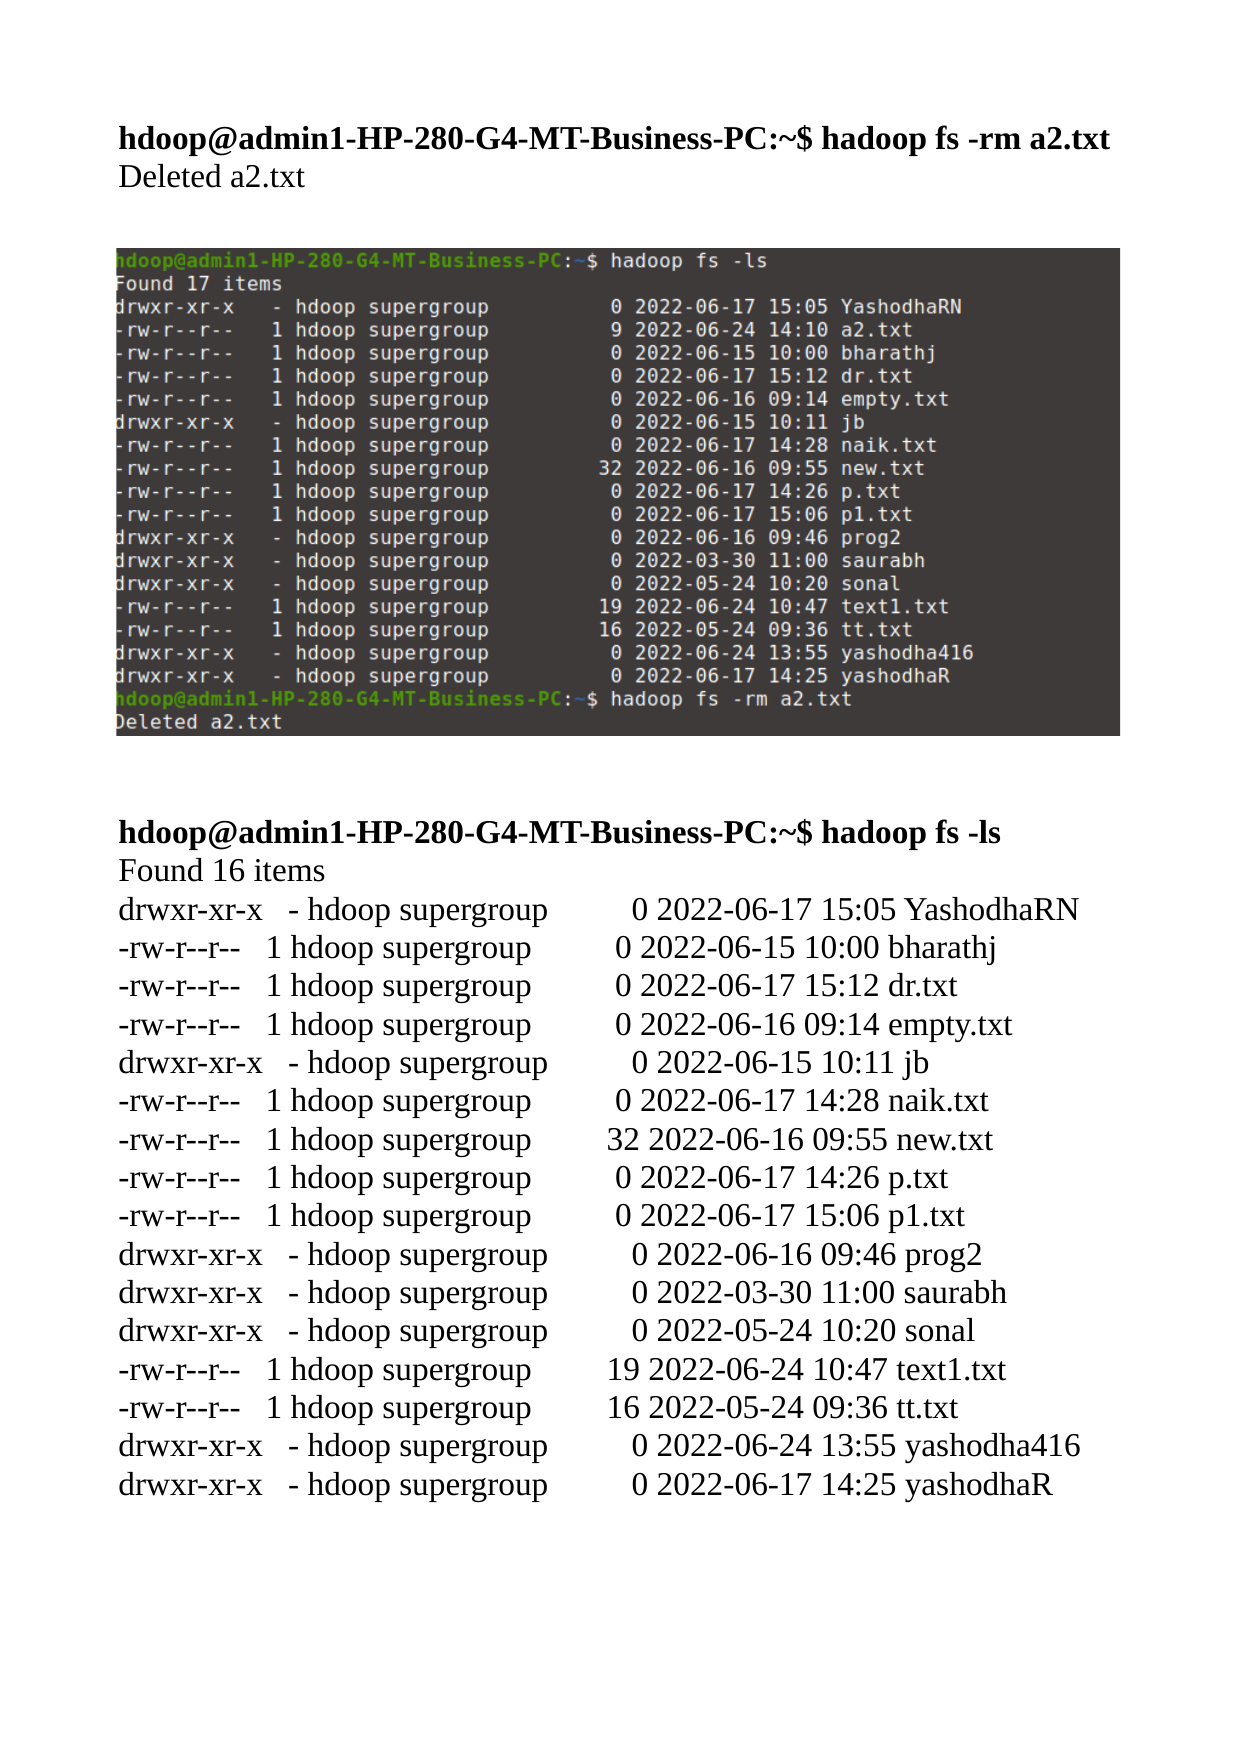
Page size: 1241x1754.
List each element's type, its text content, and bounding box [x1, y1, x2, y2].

text -rw-r--r-- 1 hdoop supergroup 16 2022-05-24 09:36 tt.txt [118, 1387, 1122, 1426]
text -rw-r--r-- 1 hdoop supergroup 0 2022-06-15 10:00 bharathj [118, 927, 1122, 966]
text -rw-r--r-- 1 hdoop supergroup 32 2022-06-16 09:55 new.txt [118, 1119, 1122, 1157]
text hdoop@admin1-HP-280-G4-MT-Business-PC:~$ hadoop fs -rm a2.txt [118, 118, 1122, 156]
text Found 16 items [118, 851, 1122, 889]
text -rw-r--r-- 1 hdoop supergroup 19 2022-06-24 10:47 text1.txt [118, 1349, 1122, 1387]
text drwxr-xr-x - hdoop supergroup 0 2022-06-15 10:11 jb [118, 1042, 1122, 1081]
text drwxr-xr-x - hdoop supergroup 0 2022-06-24 13:55 yashodha416 [118, 1426, 1122, 1464]
text drwxr-xr-x - hdoop supergroup 0 2022-06-17 14:25 yashodhaR [118, 1464, 1122, 1502]
text -rw-r--r-- 1 hdoop supergroup 0 2022-06-17 15:12 dr.txt [118, 966, 1122, 1004]
text -rw-r--r-- 1 hdoop supergroup 0 2022-06-16 09:14 empty.txt [118, 1004, 1122, 1042]
text drwxr-xr-x - hdoop supergroup 0 2022-06-17 15:05 YashodhaRN [118, 889, 1122, 927]
text drwxr-xr-x - hdoop supergroup 0 2022-03-30 11:00 saurabh [118, 1272, 1122, 1311]
text -rw-r--r-- 1 hdoop supergroup 0 2022-06-17 14:28 naik.txt [118, 1081, 1122, 1119]
text Deleted a2.txt [118, 156, 1122, 195]
text -rw-r--r-- 1 hdoop supergroup 0 2022-06-17 14:26 p.txt [118, 1157, 1122, 1196]
text drwxr-xr-x - hdoop supergroup 0 2022-06-16 09:46 prog2 [118, 1234, 1122, 1272]
text -rw-r--r-- 1 hdoop supergroup 0 2022-06-17 15:06 p1.txt [118, 1196, 1122, 1234]
picture [116, 248, 1121, 736]
text drwxr-xr-x - hdoop supergroup 0 2022-05-24 10:20 sonal [118, 1311, 1122, 1349]
text hdoop@admin1-HP-280-G4-MT-Business-PC:~$ hadoop fs -ls [118, 812, 1122, 851]
